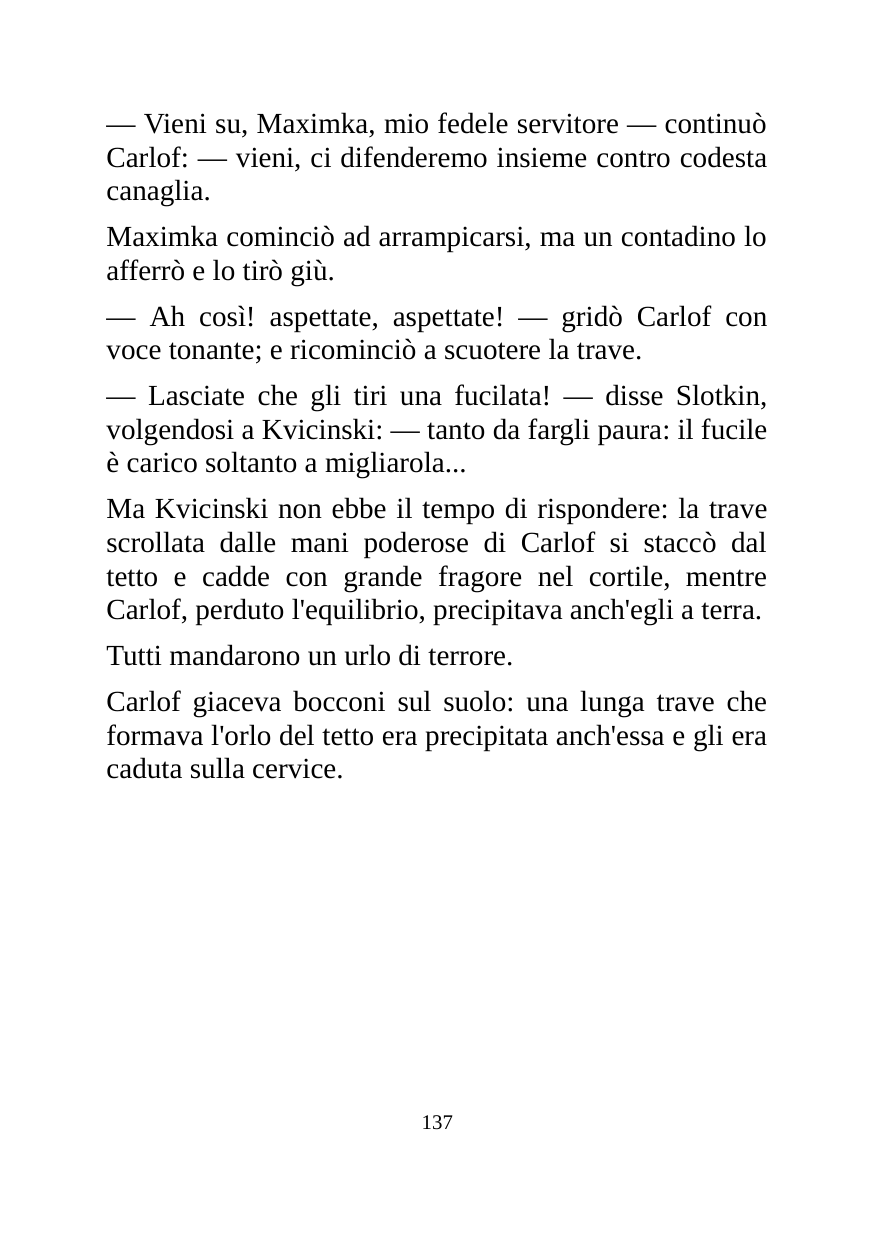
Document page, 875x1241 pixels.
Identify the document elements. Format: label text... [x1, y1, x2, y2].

text — Lasciate che gli tiri una fucilata! — disse Slotkin, volgendosi a Kvicinski: — tanto da fargli paura: il fucile è carico soltanto a migliarola... [106, 378, 768, 479]
text Ma Kvicinski non ebbe il tempo di rispondere: la trave scrollata dalle mani poderose di Carlof si staccò dal tetto e cadde con grande fragore nel cortile, mentre Carlof, perduto l'equilibrio, precipitava anch'egli a terra. [106, 492, 768, 626]
text Maximka cominciò ad arrampicarsi, ma un contadino lo afferrò e lo tirò giù. [106, 219, 768, 286]
text — Vieni su, Maximka, mio fedele servitore — continuò Carlof: — vieni, ci difenderemo insieme contro codesta canaglia. [106, 106, 768, 207]
text Carlof giaceva bocconi sul suolo: una lunga trave che formava l'orlo del tetto era precipitata anch'essa e gli era caduta sulla cervice. [106, 684, 768, 785]
text — Ah così! aspettate, aspettate! — gridò Carlof con voce tonante; e ricominciò a scuotere la trave. [106, 299, 768, 366]
text Tutti mandarono un urlo di terrore. [106, 638, 768, 672]
